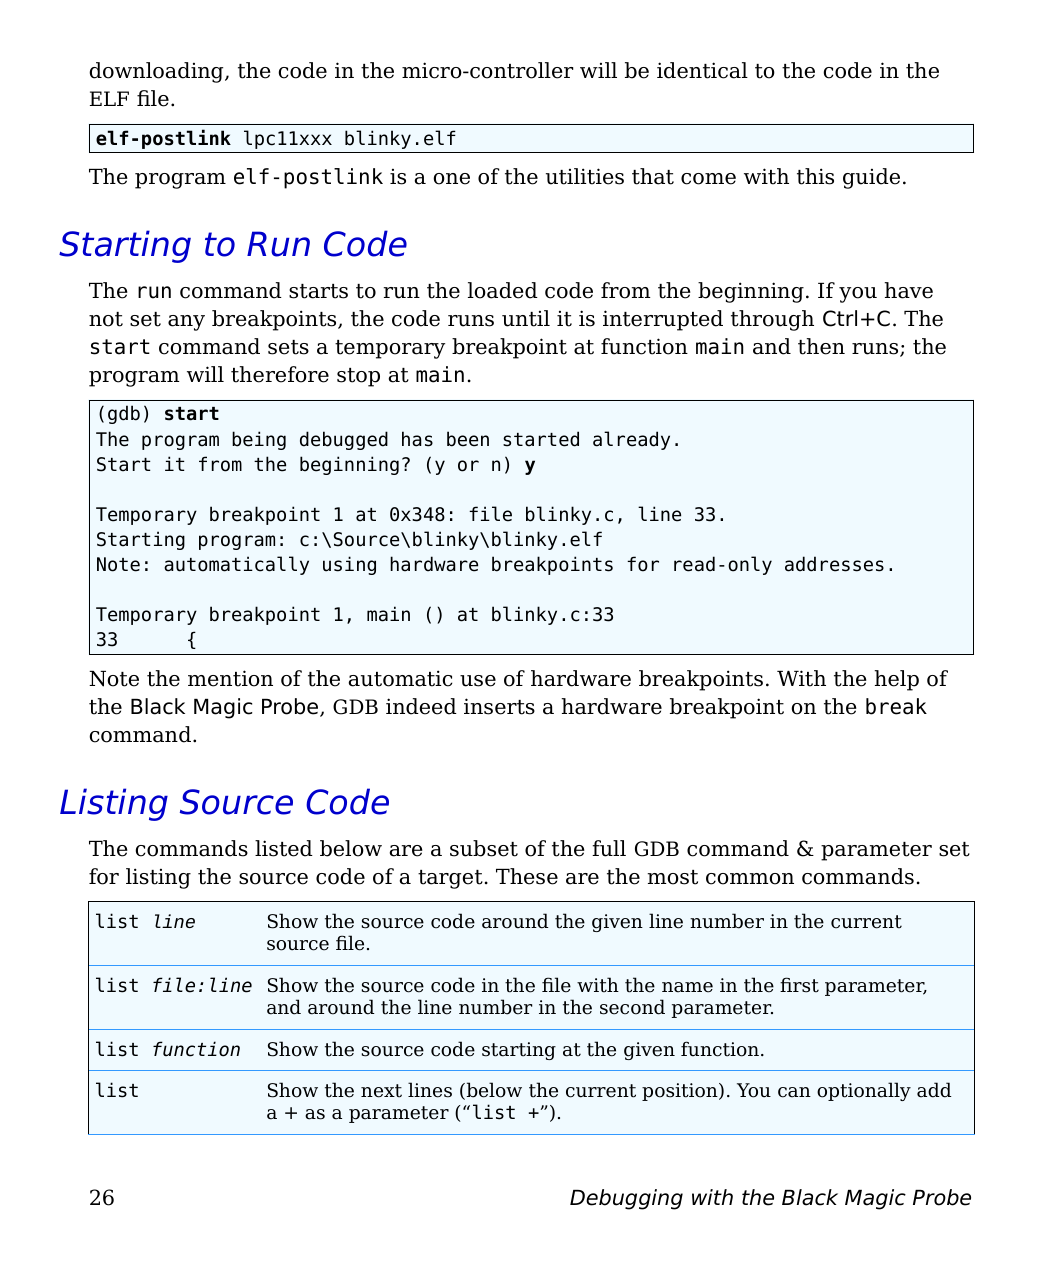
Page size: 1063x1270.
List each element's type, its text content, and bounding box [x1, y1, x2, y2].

table_header list line [89, 902, 260, 965]
text The commands listed below are a subset of the full GDB command & parameter set for listing the source code of a target. These are the most common commands. [88, 837, 974, 889]
text Temporary breakpoint 1, main () at blinky.c:33 [90, 600, 973, 625]
text The program being debugged has been started already. [90, 424, 973, 450]
subtitle Listing Source Code [59, 783, 974, 822]
text 33 { [90, 625, 973, 654]
text Temporary breakpoint 1 at 0x348: file blinky.c, line 33. [90, 500, 973, 525]
text Starting program: c:\Source\blinky\blinky.elf [90, 525, 973, 550]
text The program elf-postlink is a one of the utilities that come with this guide. [88, 165, 974, 190]
text downloading, the code in the micro-controller will be identical to the code in the ELF file. [88, 59, 974, 111]
text The run command starts to run the loaded code from the beginning. If you have not set any breakpoints, the code runs until it is interrupted through Ctrl+C. The start command sets a temporary breakpoint at function main and then runs; the program will therefore stop at main. [88, 279, 974, 387]
text (gdb) start [90, 401, 973, 424]
table_cell list [89, 1071, 260, 1134]
table_cell list function [89, 1030, 260, 1070]
text elf-postlink lpc11xxx blinky.elf [90, 125, 973, 152]
table_cell Show the next lines (below the current position). You can optionally add a + as a parameter (“list +”). [260, 1071, 974, 1134]
table_cell Show the source code starting at the given function. [260, 1030, 974, 1070]
table_header Show the source code around the given line number in the current source file. [260, 902, 974, 965]
table_cell list file:line [89, 966, 260, 1029]
subtitle Starting to Run Code [59, 226, 974, 264]
text Note: automatically using hardware breakpoints for read-only addresses. [90, 550, 973, 575]
text Start it from the beginning? (y or n) y [90, 450, 973, 475]
text Note the mention of the automatic use of hardware breakpoints. With the help of the Black Magic Probe, GDB indeed inserts a hardware breakpoint on the break command. [88, 667, 974, 747]
table_cell Show the source code in the file with the name in the first parameter, and around the line number in the second parameter. [260, 966, 974, 1029]
